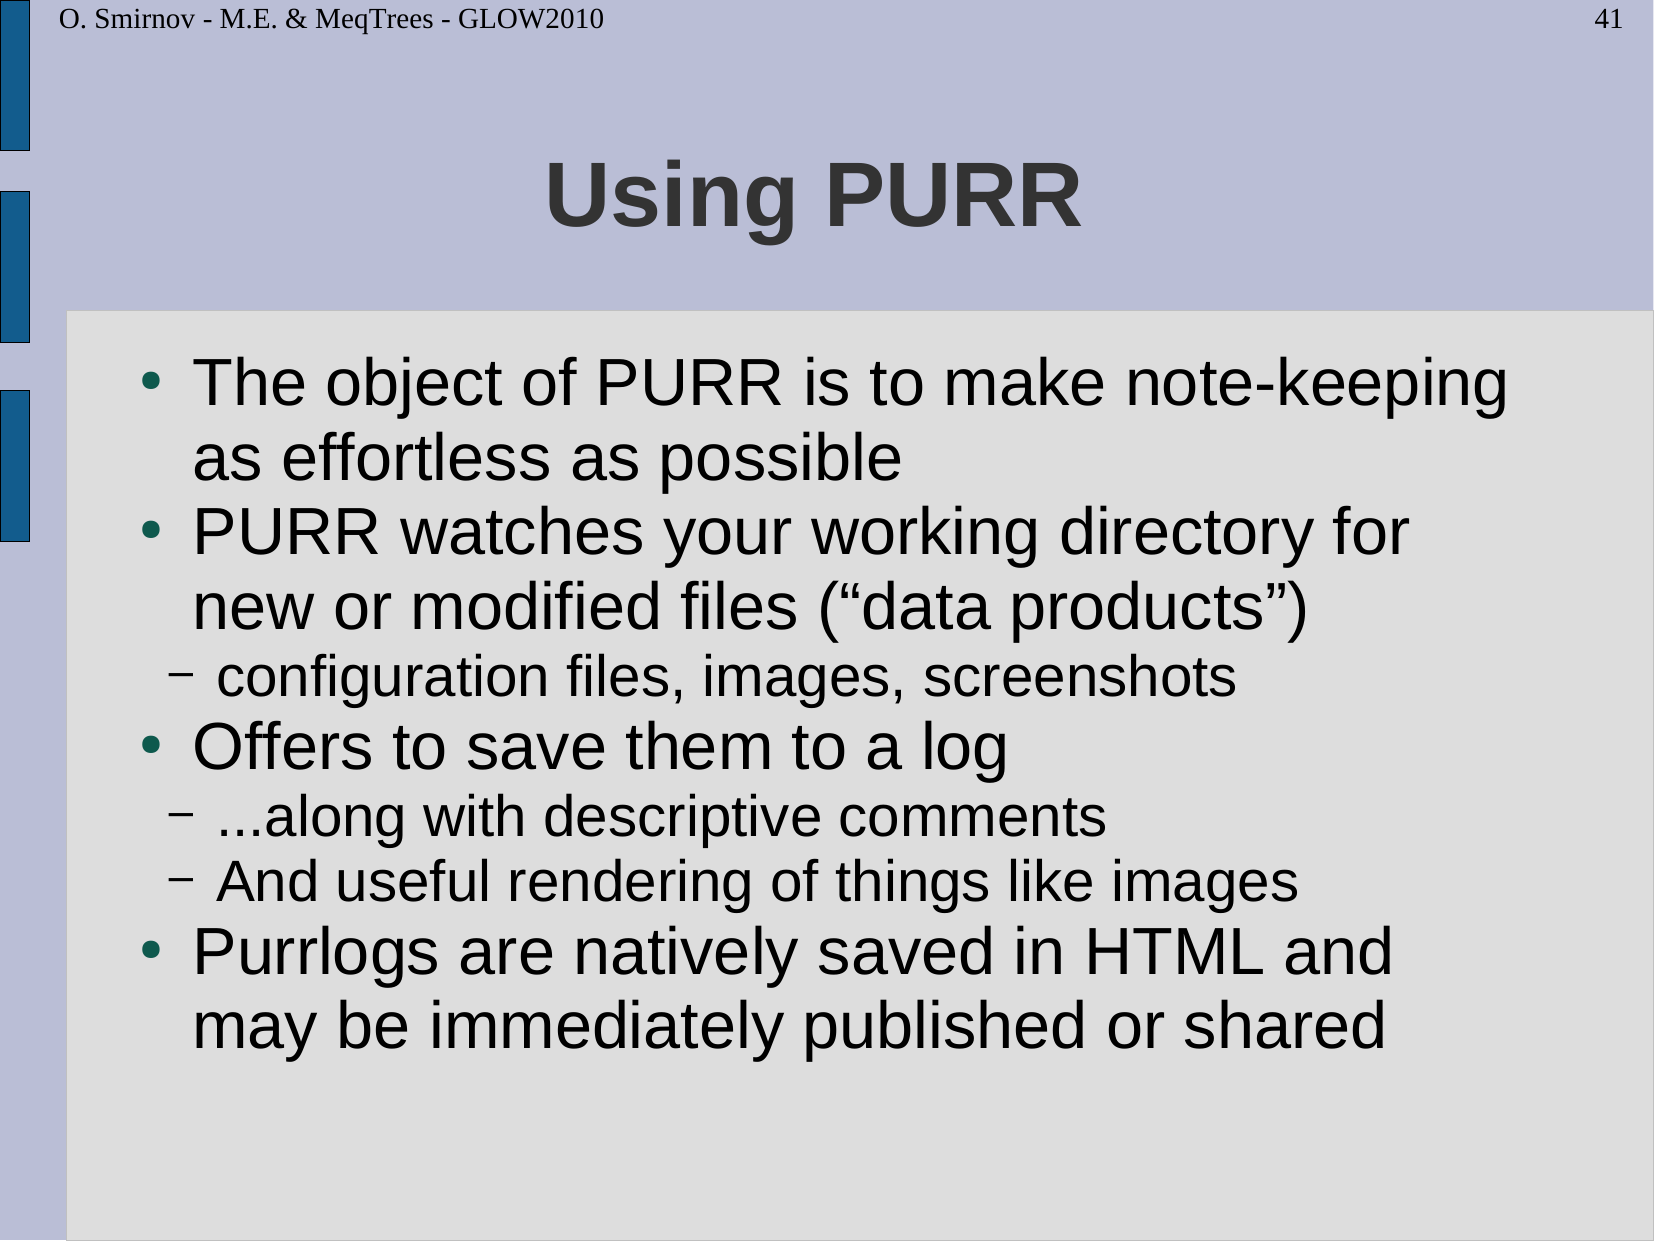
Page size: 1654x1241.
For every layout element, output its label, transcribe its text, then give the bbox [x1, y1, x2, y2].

title Using PURR [121, 91, 1534, 299]
list The object of PURR is to make note-keeping as effortless as possible PURR watches your working directory for new or modified files (“data products”) configuration files, images, screenshots Offers to save them to a log ...along with descriptive comments And useful rendering of things like images Purrlogs are natively saved in HTML and may be immediately published or shared [121, 344, 1534, 1164]
